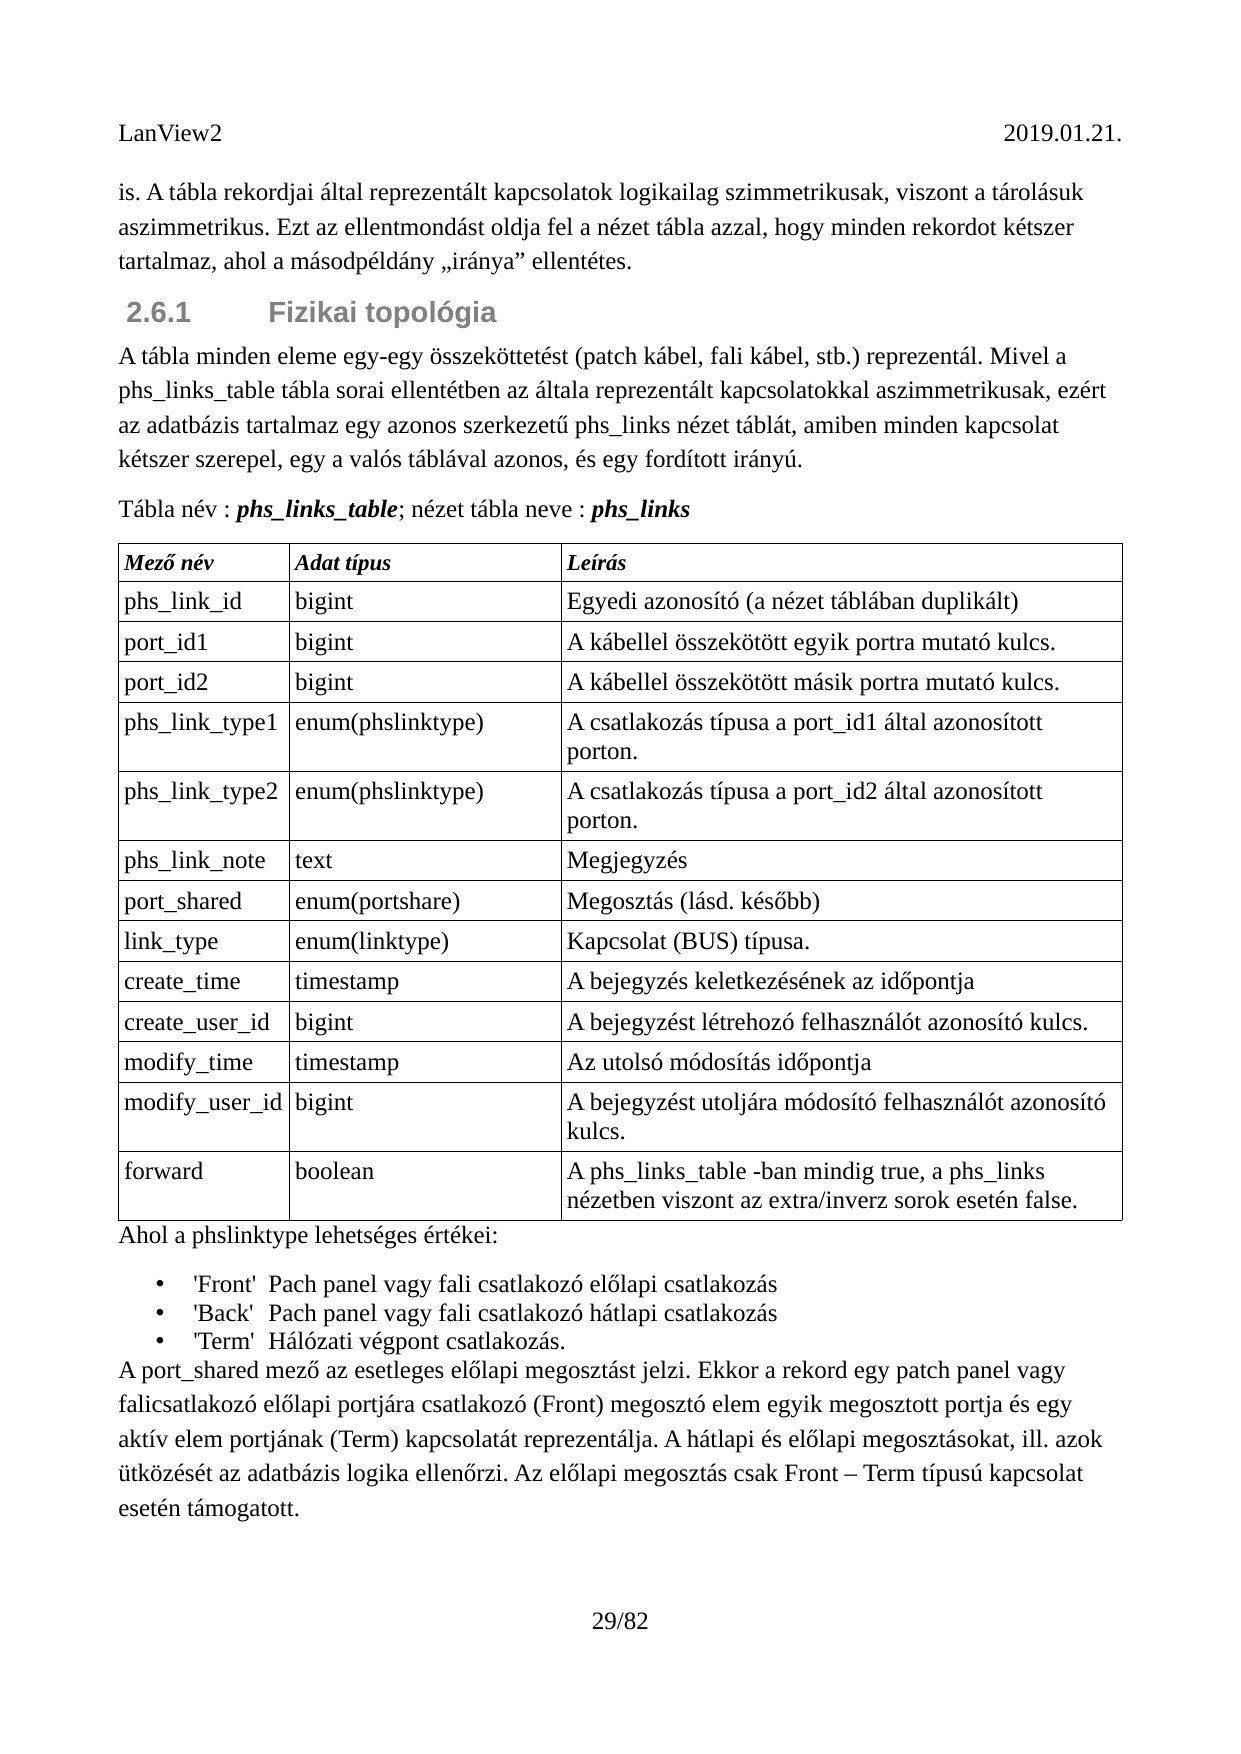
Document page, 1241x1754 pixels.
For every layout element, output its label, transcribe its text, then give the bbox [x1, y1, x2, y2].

text A tábla minden eleme egy-egy összeköttetést (patch kábel, fali kábel, stb.) reprezentál. Mivel a phs_links_table tábla sorai ellentétben az általa reprezentált kapcsolatokkal aszimmetrikusak, ezért az adatbázis tartalmaz egy azonos szerkezetű phs_links nézet táblát, amiben minden kapcsolat kétszer szerepel, egy a valós táblával azonos, és egy fordított irányú. [118, 341, 1122, 473]
table_cell Megosztás (lásd. később) [562, 881, 1122, 920]
table_cell A phs_links_table -ban mindig true, a phs_links nézetben viszont az extra/inverz sorok esetén false. [562, 1152, 1122, 1220]
table_cell bigint [290, 1002, 561, 1041]
table_cell A kábellel összekötött másik portra mutató kulcs. [562, 662, 1122, 702]
table_cell modify_time [119, 1042, 289, 1082]
list 'Back' Pach panel vagy fali csatlakozó hátlapi csatlakozás [156, 1298, 1122, 1326]
table_cell bigint [290, 1083, 561, 1151]
table_cell timestamp [290, 1042, 561, 1082]
table_cell enum(phslinktype) [290, 703, 561, 771]
subtitle Fizikai topológia [118, 295, 1122, 329]
table_cell A csatlakozás típusa a port_id2 által azonosított porton. [562, 772, 1122, 840]
table_cell phs_link_type1 [119, 703, 289, 771]
table_cell port_id1 [119, 622, 289, 661]
text Tábla név : phs_links_table; nézet tábla neve : phs_links [118, 494, 1122, 522]
table_cell enum(phslinktype) [290, 772, 561, 840]
table_cell create_user_id [119, 1002, 289, 1041]
table_cell bigint [290, 582, 561, 621]
table_cell modify_user_id [119, 1083, 289, 1151]
table_cell enum(portshare) [290, 881, 561, 920]
table_header Mező név [119, 544, 289, 581]
table_cell Kapcsolat (BUS) típusa. [562, 921, 1122, 961]
list 'Front' Pach panel vagy fali csatlakozó előlapi csatlakozás [156, 1269, 1122, 1298]
table_cell A bejegyzést létrehozó felhasználót azonosító kulcs. [562, 1002, 1122, 1041]
table_cell A bejegyzést utoljára módosító felhasználót azonosító kulcs. [562, 1083, 1122, 1151]
table_cell forward [119, 1152, 289, 1220]
table_cell A bejegyzés keletkezésének az időpontja [562, 962, 1122, 1001]
table_cell link_type [119, 921, 289, 961]
table_header Leírás [562, 544, 1122, 581]
list 'Term' Hálózati végpont csatlakozás. [156, 1326, 1122, 1355]
table_cell phs_link_type2 [119, 772, 289, 840]
table_cell Megjegyzés [562, 841, 1122, 880]
table_cell phs_link_id [119, 582, 289, 621]
table_cell port_id2 [119, 662, 289, 702]
table_cell boolean [290, 1152, 561, 1220]
table_cell Az utolsó módosítás időpontja [562, 1042, 1122, 1082]
table_cell phs_link_note [119, 841, 289, 880]
text Ahol a phslinktype lehetséges értékei: [118, 1221, 1122, 1248]
table_cell A csatlakozás típusa a port_id1 által azonosított porton. [562, 703, 1122, 771]
table_cell A kábellel összekötött egyik portra mutató kulcs. [562, 622, 1122, 661]
table_cell enum(linktype) [290, 921, 561, 961]
table_cell create_time [119, 962, 289, 1001]
table_cell bigint [290, 622, 561, 661]
table_header Adat típus [290, 544, 561, 581]
text is. A tábla rekordjai által reprezentált kapcsolatok logikailag szimmetrikusak, viszont a tárolásuk aszimmetrikus. Ezt az ellentmondást oldja fel a nézet tábla azzal, hogy minden rekordot kétszer tartalmaz, ahol a másodpéldány „iránya” ellentétes. [118, 177, 1122, 275]
table_cell timestamp [290, 962, 561, 1001]
text A port_shared mező az esetleges előlapi megosztást jelzi. Ekkor a rekord egy patch panel vagy falicsatlakozó előlapi portjára csatlakozó (Front) megosztó elem egyik megosztott portja és egy aktív elem portjának (Term) kapcsolatát reprezentálja. A hátlapi és előlapi megosztásokat, ill. azok ütközését az adatbázis logika ellenőrzi. Az előlapi megosztás csak Front – Term típusú kapcsolat esetén támogatott. [118, 1355, 1122, 1522]
table_cell text [290, 841, 561, 880]
table_cell bigint [290, 662, 561, 702]
table_cell port_shared [119, 881, 289, 920]
table_cell Egyedi azonosító (a nézet táblában duplikált) [562, 582, 1122, 621]
